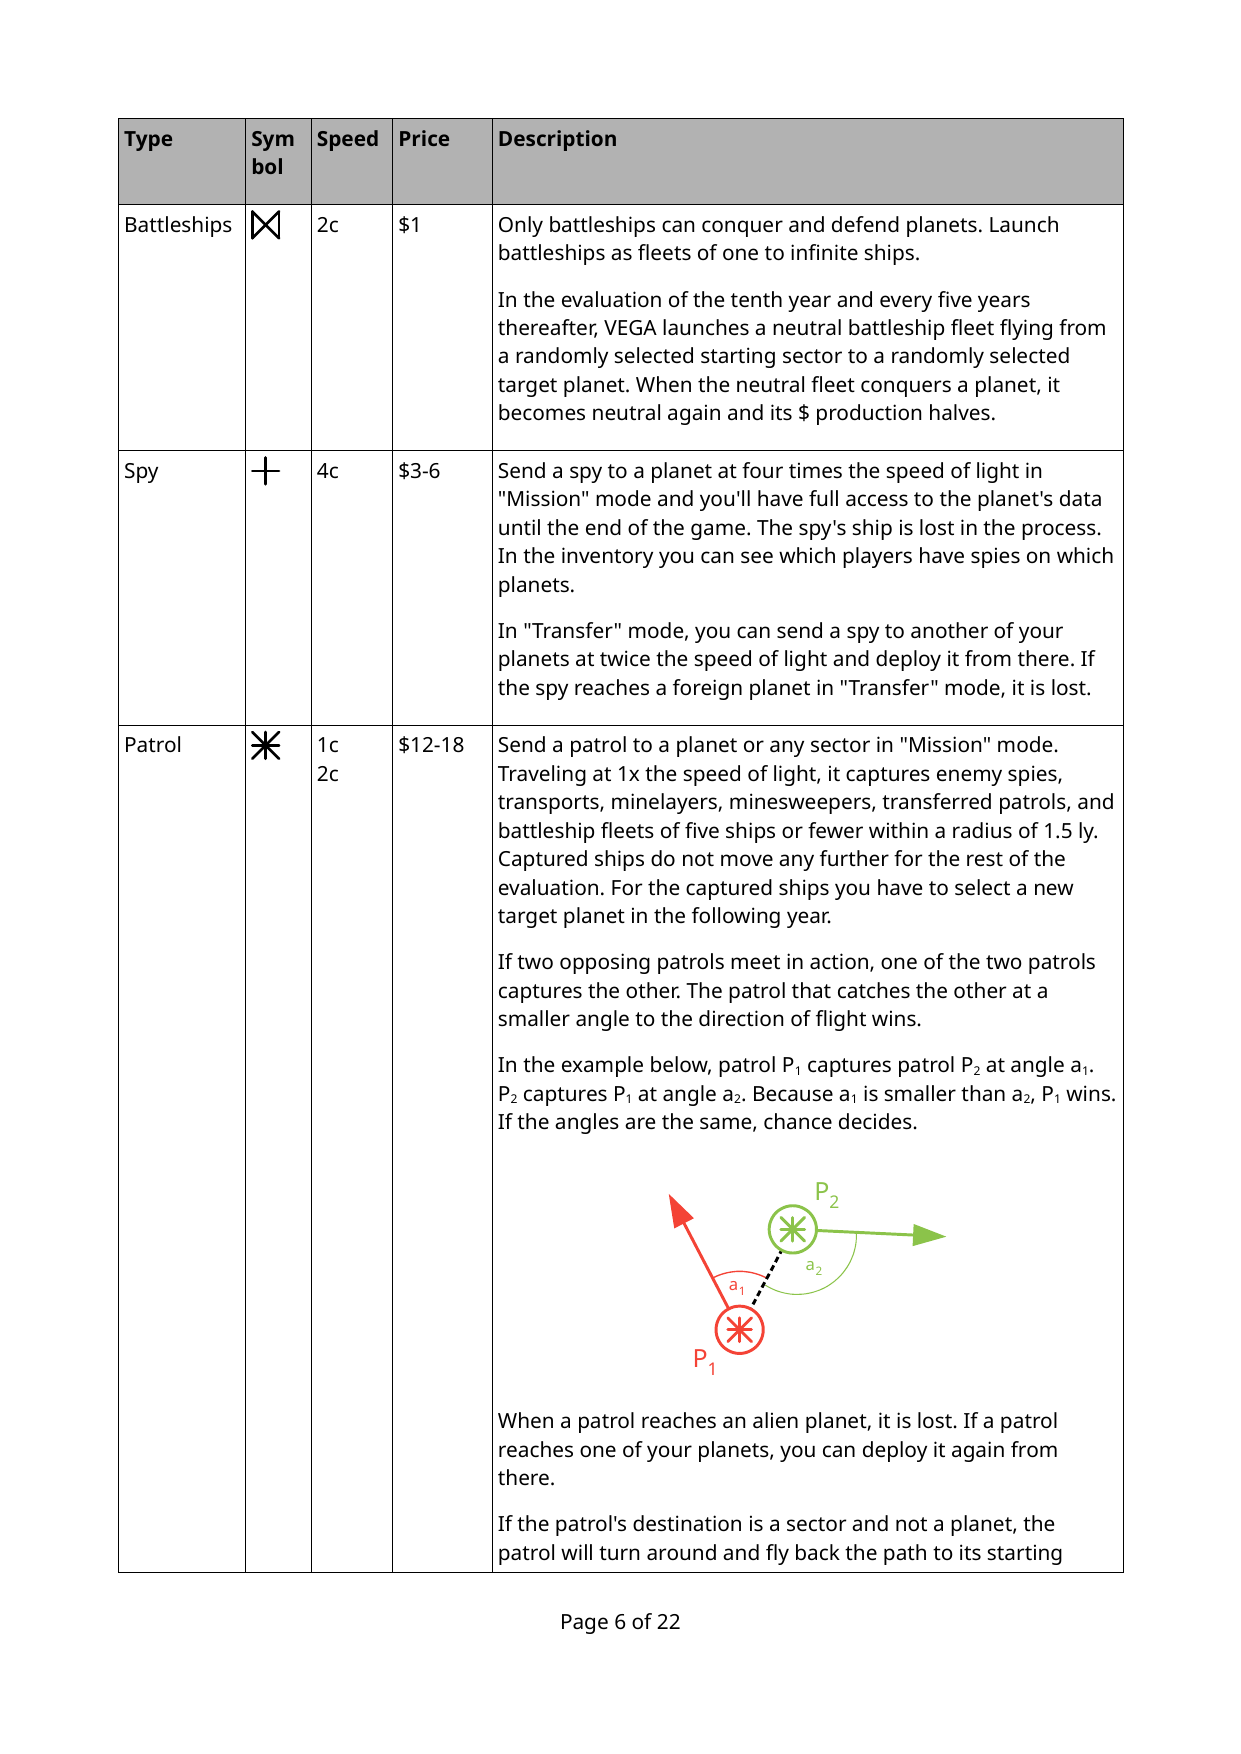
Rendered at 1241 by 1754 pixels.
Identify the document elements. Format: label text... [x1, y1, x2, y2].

table_cell Patrol [119, 726, 245, 1572]
table_cell 2c [312, 205, 392, 450]
table_cell $3-6 [393, 451, 492, 725]
table_cell Send a spy to a planet at four times the speed of light in "Mission" mode and you'll have full access to the planet's data until the end of the game. The spy's ship is lost in the process. In the inventory you can see which players have spies on which planets. In "Transfer" mode, you can send a spy to another of your planets at twice the speed of light and deploy it from there. If the spy reaches a foreign planet in "Transfer" mode, it is lost. [493, 451, 1123, 725]
table_header Symbol [246, 119, 311, 204]
table_cell [246, 726, 311, 1572]
table_cell [246, 451, 311, 725]
table_cell $1 [393, 205, 492, 450]
table_cell Spy [119, 451, 245, 725]
table_cell Battleships [119, 205, 245, 450]
table_header Price [393, 119, 492, 204]
table_cell [246, 205, 311, 450]
table_header Type [119, 119, 245, 204]
table_cell 1c 2c [312, 726, 392, 1572]
table_cell Send a patrol to a planet or any sector in "Mission" mode. Traveling at 1x the speed of light, it captures enemy spies, transports, minelayers, minesweepers, transferred patrols, and battleship fleets of five ships or fewer within a radius of 1.5 ly. Captured ships do not move any further for the rest of the evaluation. For the captured ships you have to select a new target planet in the following year. If two opposing patrols meet in action, one of the two patrols captures the other. The patrol that catches the other at a smaller angle to the direction of flight wins. In the example below, patrol P1 captures patrol P2 at angle a1. P2 captures P1 at angle a2. Because a1 is smaller than a2, P1 wins. If the angles are the same, chance decides. When a patrol reaches an alien planet, it is lost. If a patrol reaches one of your planets, you can deploy it again from there. If the patrol's destination is a sector and not a planet, the patrol will turn around and fly back the path to its starting [493, 726, 1123, 1572]
table_cell 4c [312, 451, 392, 725]
table_cell $12-18 [393, 726, 492, 1572]
table_header Description [493, 119, 1123, 204]
table_cell Only battleships can conquer and defend planets. Launch battleships as fleets of one to infinite ships. In the evaluation of the tenth year and every five years thereafter, VEGA launches a neutral battleship fleet flying from a randomly selected starting sector to a randomly selected target planet. When the neutral fleet conquers a planet, it becomes neutral again and its $ production halves. [493, 205, 1123, 450]
table_header Speed [312, 119, 392, 204]
